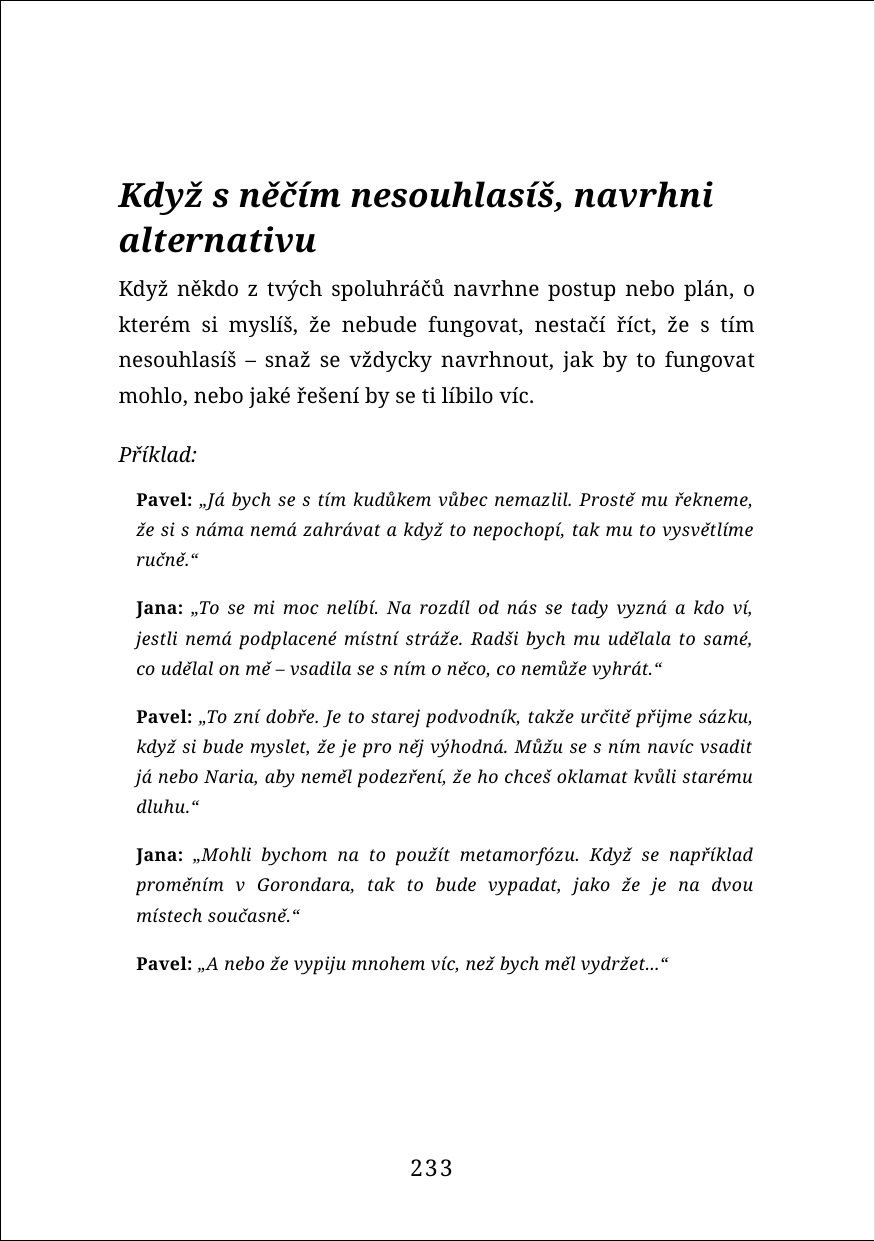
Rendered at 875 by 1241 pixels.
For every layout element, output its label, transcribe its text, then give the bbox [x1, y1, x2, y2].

text Když někdo z tvých spoluhráčů navrhne postup nebo plán, o kterém si myslíš, že nebude fungovat, nestačí říct, že s tím nesouhlasíš – snaž se vždycky navrhnout, jak by to fungovat mohlo, nebo jaké řešení by se ti líbilo víc. [118, 274, 756, 409]
text Pavel: „Já bych se s tím kudůkem vůbec nemazlil. Prostě mu řekneme, že si s náma nemá zahrávat a když to nepochopí, tak mu to vysvětlíme ručně.“ [136, 487, 756, 572]
subtitle Když s něčím nesouhlasíš, navrhni alternativu [118, 172, 756, 263]
text Pavel: „To zní dobře. Je to starej podvodník, takže určitě přijme sázku, když si bude myslet, že je pro něj výhodná. Můžu se s ním navíc vsadit já nebo Naria, aby neměl podezření, že ho chceš oklamat kvůli starému dluhu.“ [136, 704, 756, 819]
text Jana: „To se mi moc nelíbí. Na rozdíl od nás se tady vyzná a kdo ví, jestli nemá podplacené místní stráže. Radši bych mu udělala to samé, co udělal on mě – vsadila se s ním o něco, co nemůže vyhrát.“ [136, 596, 756, 680]
text Příklad: [118, 440, 756, 468]
text Jana: „Mohli bychom na to použít metamorfózu. Když se například proměním v Gorondara, tak to bude vypadat, jako že je na dvou místech současně.“ [136, 843, 756, 927]
text Pavel: „A nebo že vypiju mnohem víc, než bych měl vydržet...“ [136, 951, 756, 975]
